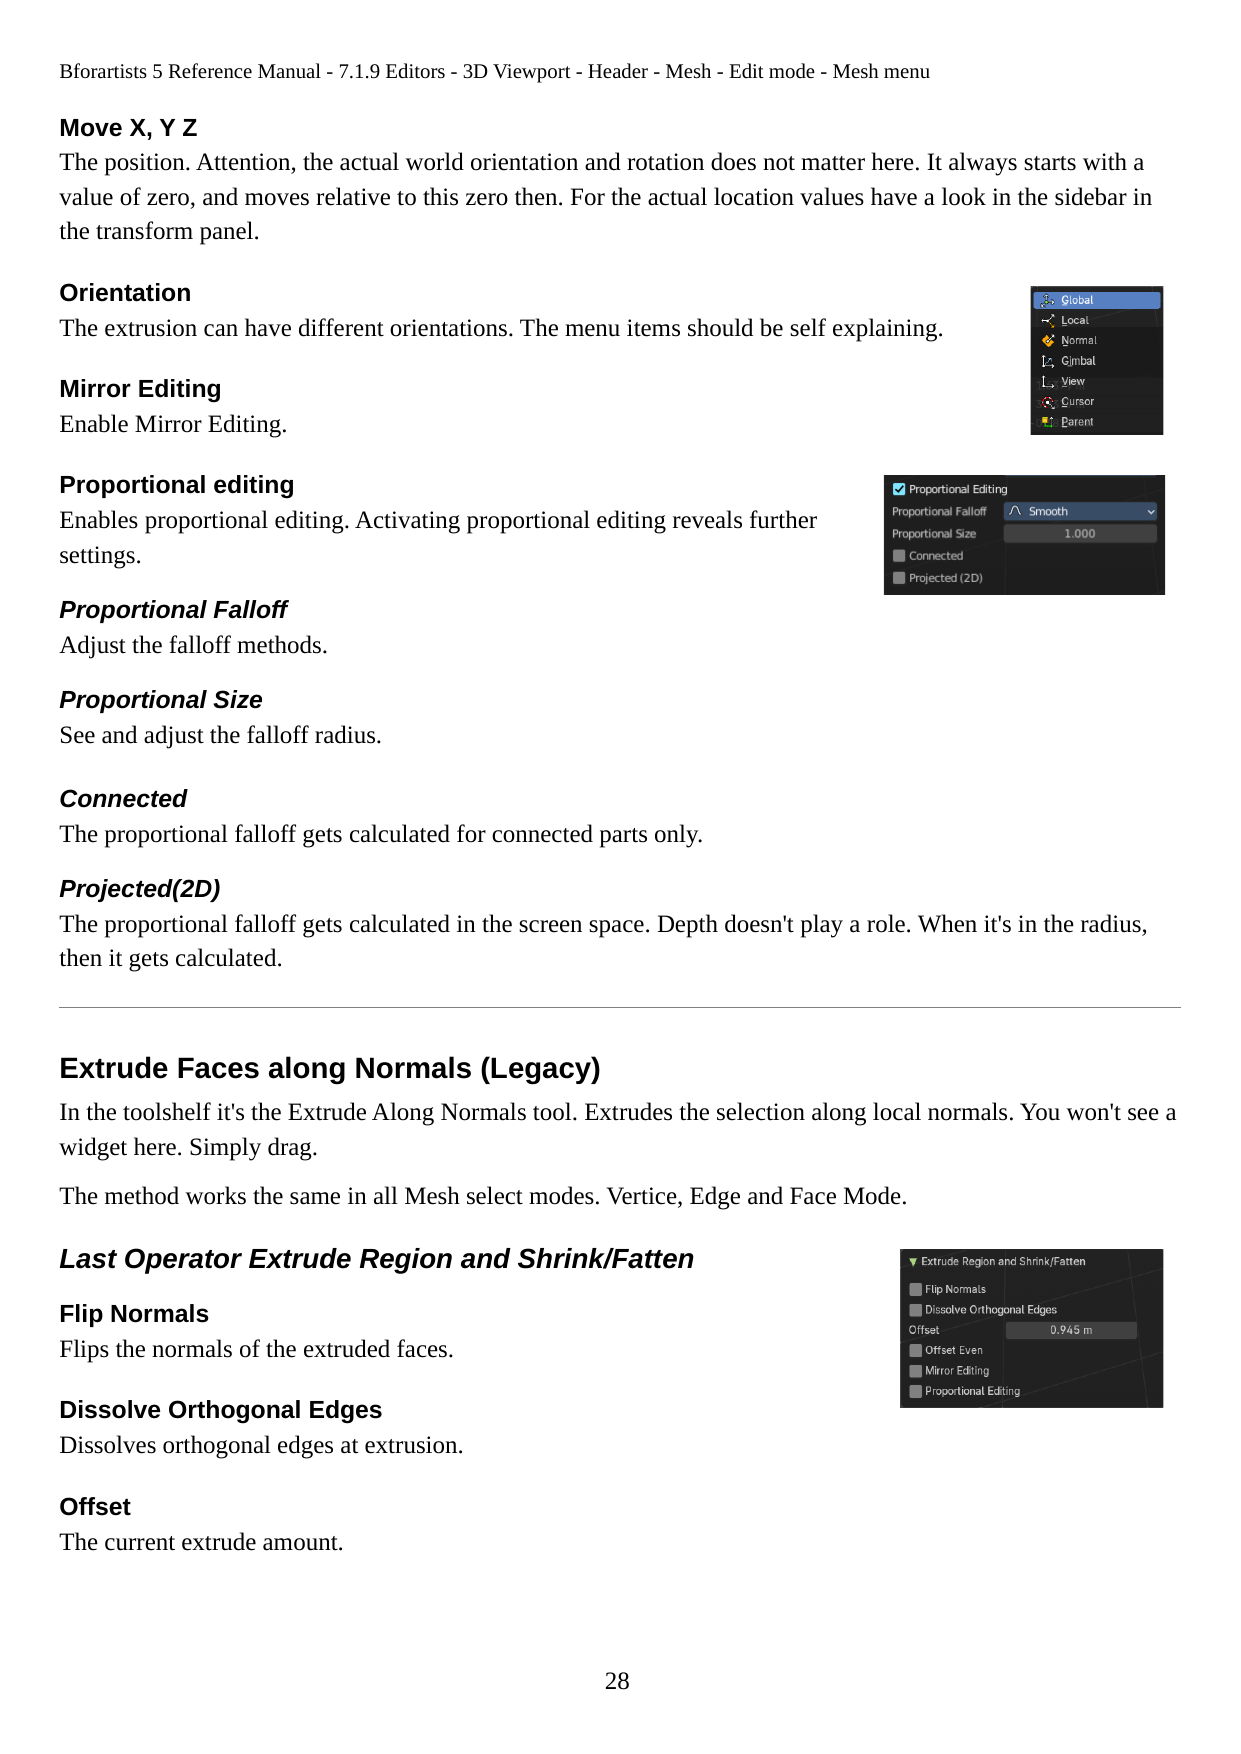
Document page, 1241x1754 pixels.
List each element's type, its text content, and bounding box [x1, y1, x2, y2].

text The proportional falloff gets calculated for connected parts only. [59, 819, 1181, 847]
subtitle Dissolve Orthogonal Edges [59, 1396, 1181, 1424]
subtitle Orientation [59, 278, 1181, 306]
text Adjust the falloff methods. [59, 630, 1181, 659]
text Flips the normals of the extruded faces. [59, 1334, 900, 1363]
picture [1030, 286, 1164, 435]
text Dissolves orthogonal edges at extrusion. [59, 1430, 1181, 1459]
text Enables proportional editing. Activating proportional editing reveals further settings. [59, 505, 883, 569]
subtitle Flip Normals [59, 1299, 900, 1328]
text The position. Attention, the actual world orientation and rotation does not matter here. It always starts with a value of zero, and moves relative to this zero then. For the actual location values have a look in the sidebar in the transform panel. [59, 147, 1181, 245]
subtitle Move X, Y Z [59, 113, 1181, 141]
text The proportional falloff gets calculated in the screen space. Depth doesn't play a role. When it's in the radius, then it gets calculated. [59, 909, 1181, 972]
subtitle Mirror Editing [59, 374, 1030, 403]
subtitle Proportional editing [59, 471, 1181, 499]
subtitle Extrude Faces along Normals (Legacy) [59, 1051, 1181, 1085]
text Enable Mirror Editing. [59, 409, 1181, 438]
picture [883, 475, 1166, 595]
text The extrusion can have different orientations. The menu items should be self explaining. [59, 313, 1030, 341]
text The method works the same in all Mesh select modes. Vertice, Edge and Face Mode. [59, 1181, 1181, 1209]
subtitle Projected(2D) [59, 874, 1181, 902]
subtitle [1164, 374, 1181, 403]
subtitle Offset [59, 1492, 1181, 1521]
text The current extrude amount. [59, 1527, 1181, 1556]
text See and adjust the falloff radius. [59, 720, 1181, 749]
picture [900, 1249, 1164, 1408]
subtitle Proportional Size [59, 685, 1181, 714]
text In the toolshelf it's the Extrude Along Normals tool. Extrudes the selection along local normals. You won't see a widget here. Simply drag. [59, 1097, 1181, 1161]
subtitle [1164, 1299, 1181, 1328]
subtitle Connected [59, 784, 1181, 812]
subtitle Proportional Falloff [59, 595, 1181, 624]
subtitle Last Operator Extrude Region and Shrink/Fatten [59, 1242, 1181, 1274]
